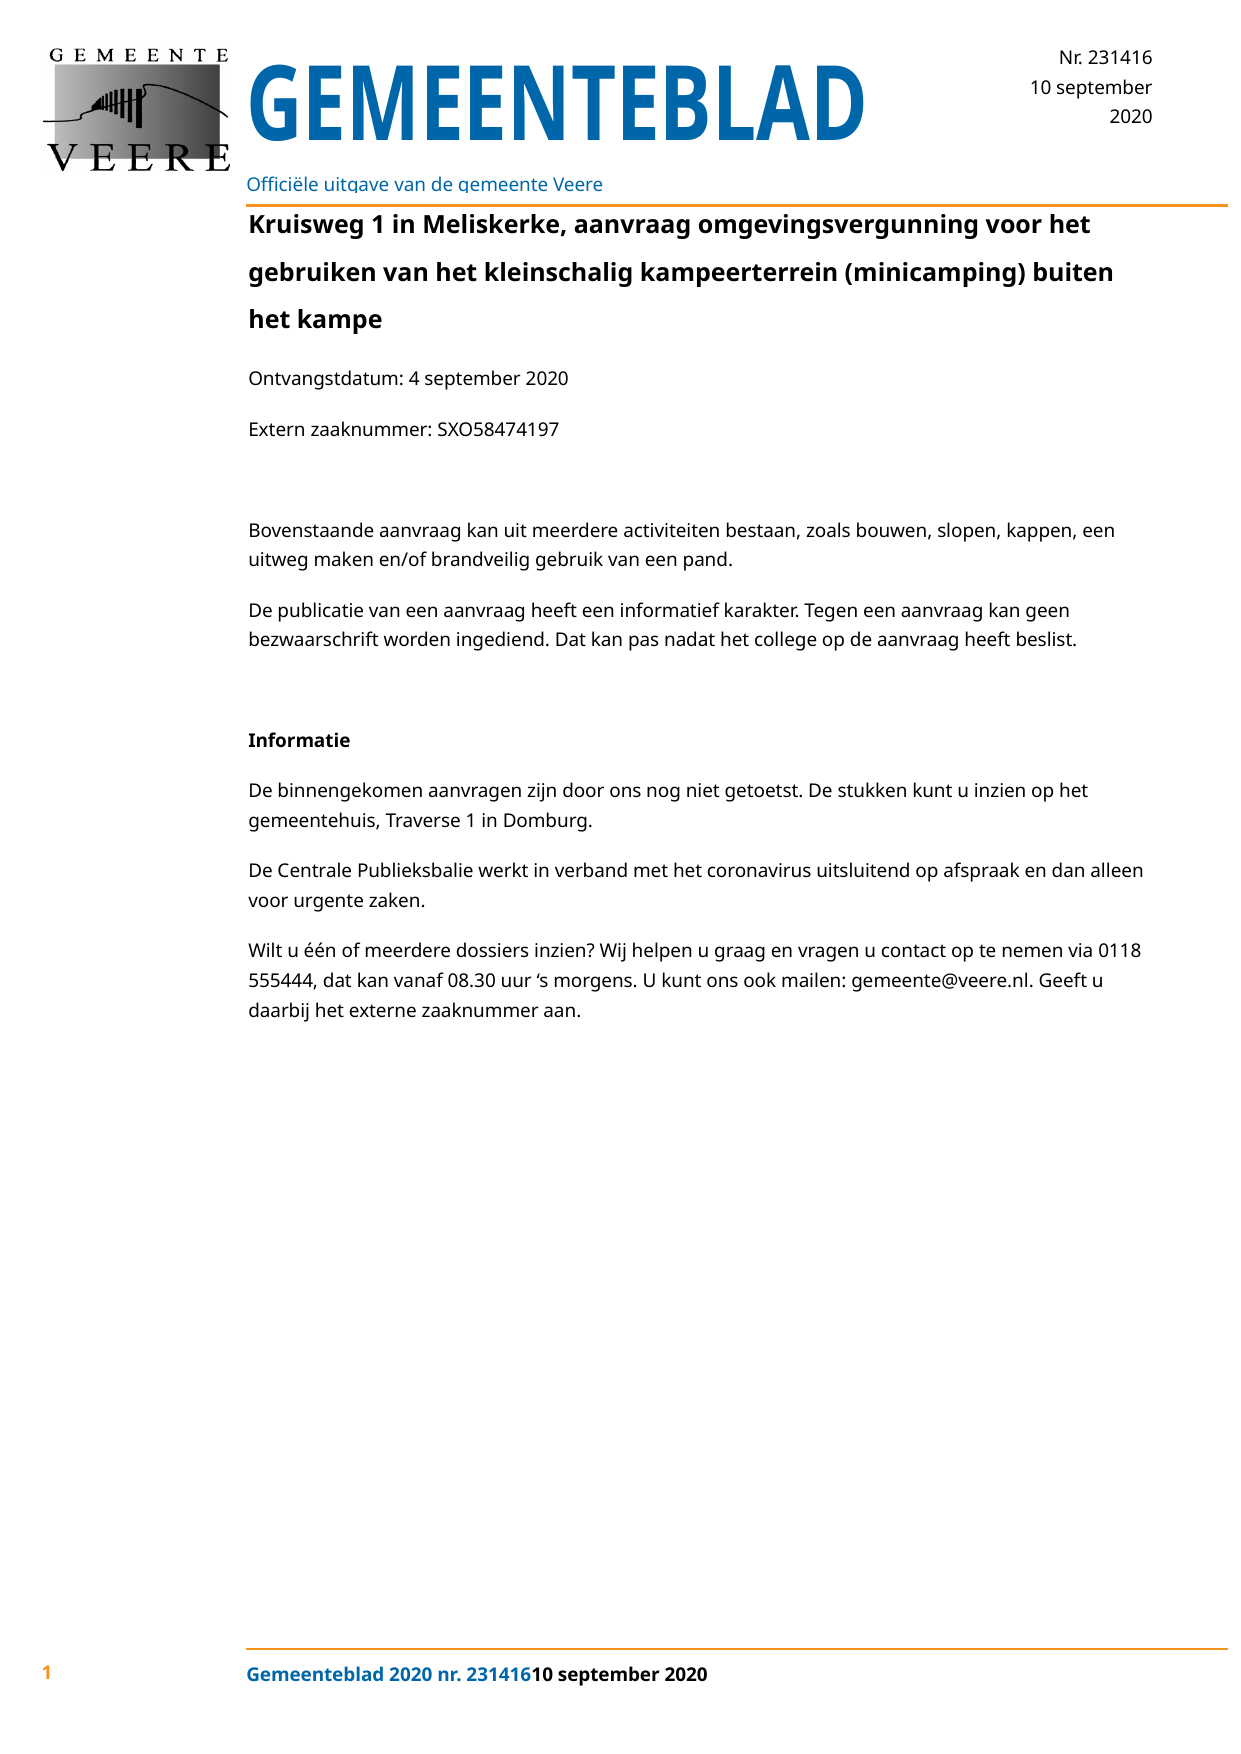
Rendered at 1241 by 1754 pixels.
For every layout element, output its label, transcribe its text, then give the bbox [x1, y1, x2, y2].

text Bovenstaande aanvraag kan uit meerdere activiteiten bestaan, zoals bouwen, slopen, kappen, een uitweg maken en/of brandveilig gebruik van een pand. [248, 517, 1152, 572]
text De Centrale Publieksbalie werkt in verband met het coronavirus uitsluitend op afspraak en dan alleen voor urgente zaken. [248, 858, 1152, 913]
text De binnengekomen aanvragen zijn door ons nog niet getoetst. De stukken kunt u inzien op het gemeentehuis, Traverse 1 in Domburg. [248, 778, 1152, 833]
text Extern zaaknummer: SXO58474197 [248, 416, 1152, 442]
picture [41, 47, 231, 172]
text Ontvangstdatum: 4 september 2020 [248, 366, 1152, 391]
text Wilt u één of meerdere dossiers inzien? Wij helpen u graag en vragen u contact op te nemen via 0118 555444, dat kan vanaf 08.30 uur ‘s morgens. U kunt ons ook mailen: gemeente@veere.nl. Geeft u daarbij het externe zaaknummer aan. [248, 938, 1152, 1022]
text Kruisweg 1 in Meliskerke, aanvraag omgevingsvergunning voor het gebruiken van het kleinschalig kampeerterrein (minicamping) buiten het kampe [248, 207, 1152, 336]
text De publicatie van een aanvraag heeft een informatief karakter. Tegen een aanvraag kan geen bezwaarschrift worden ingediend. Dat kan pas nadat het college op de aanvraag heeft beslist. [248, 597, 1152, 652]
text Informatie [248, 727, 1152, 753]
